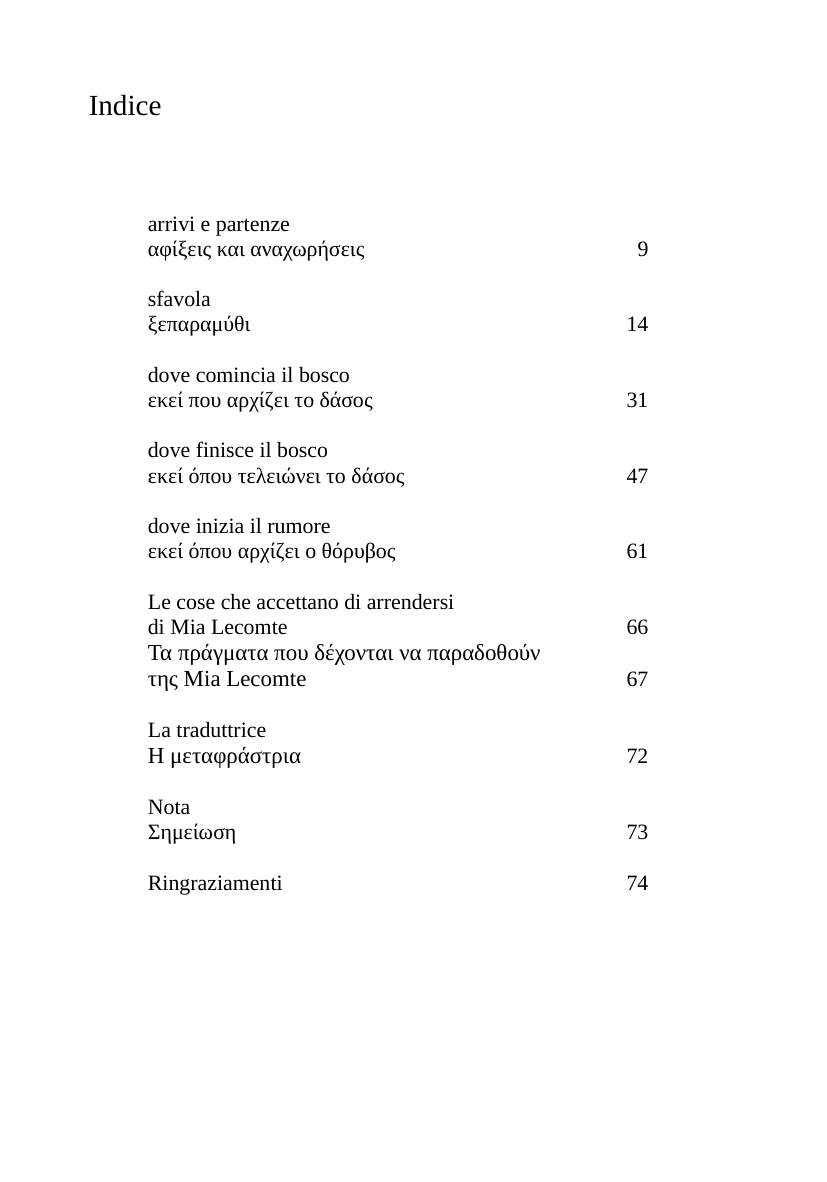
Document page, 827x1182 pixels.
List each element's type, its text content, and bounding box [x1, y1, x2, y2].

text Indice [88, 88, 738, 122]
text La traduttrice [148, 717, 738, 742]
text dove inizia il rumore [148, 513, 738, 538]
text arrivi e partenze αφίξεις και αναχωρήσεις 9 [148, 211, 738, 261]
text εκεί όπου τελειώνει το δάσος 47 [148, 463, 738, 488]
text dove comincia il bosco [148, 362, 738, 387]
text εκεί που αρχίζει το δάσος 31 [148, 387, 738, 412]
text Σημείωση 73 [148, 819, 738, 844]
text dove finisce il bosco [148, 437, 738, 463]
text εκεί όπου αρχίζει ο θόρυβος 61 [148, 538, 738, 563]
text της Mia Lecomte 67 [148, 666, 738, 692]
text ξεπαραμύθι 14 [148, 311, 738, 337]
text Τα πράγματα που δέχονται να παραδοθούν [148, 639, 738, 666]
text Ringraziamenti 74 [148, 869, 738, 895]
text sfavola [148, 286, 738, 311]
text Le cose che accettano di arrendersi di Mia Lecomte 66 [148, 589, 738, 639]
text Η μεταφράστρια 72 [148, 742, 738, 769]
text Nota [148, 794, 738, 819]
